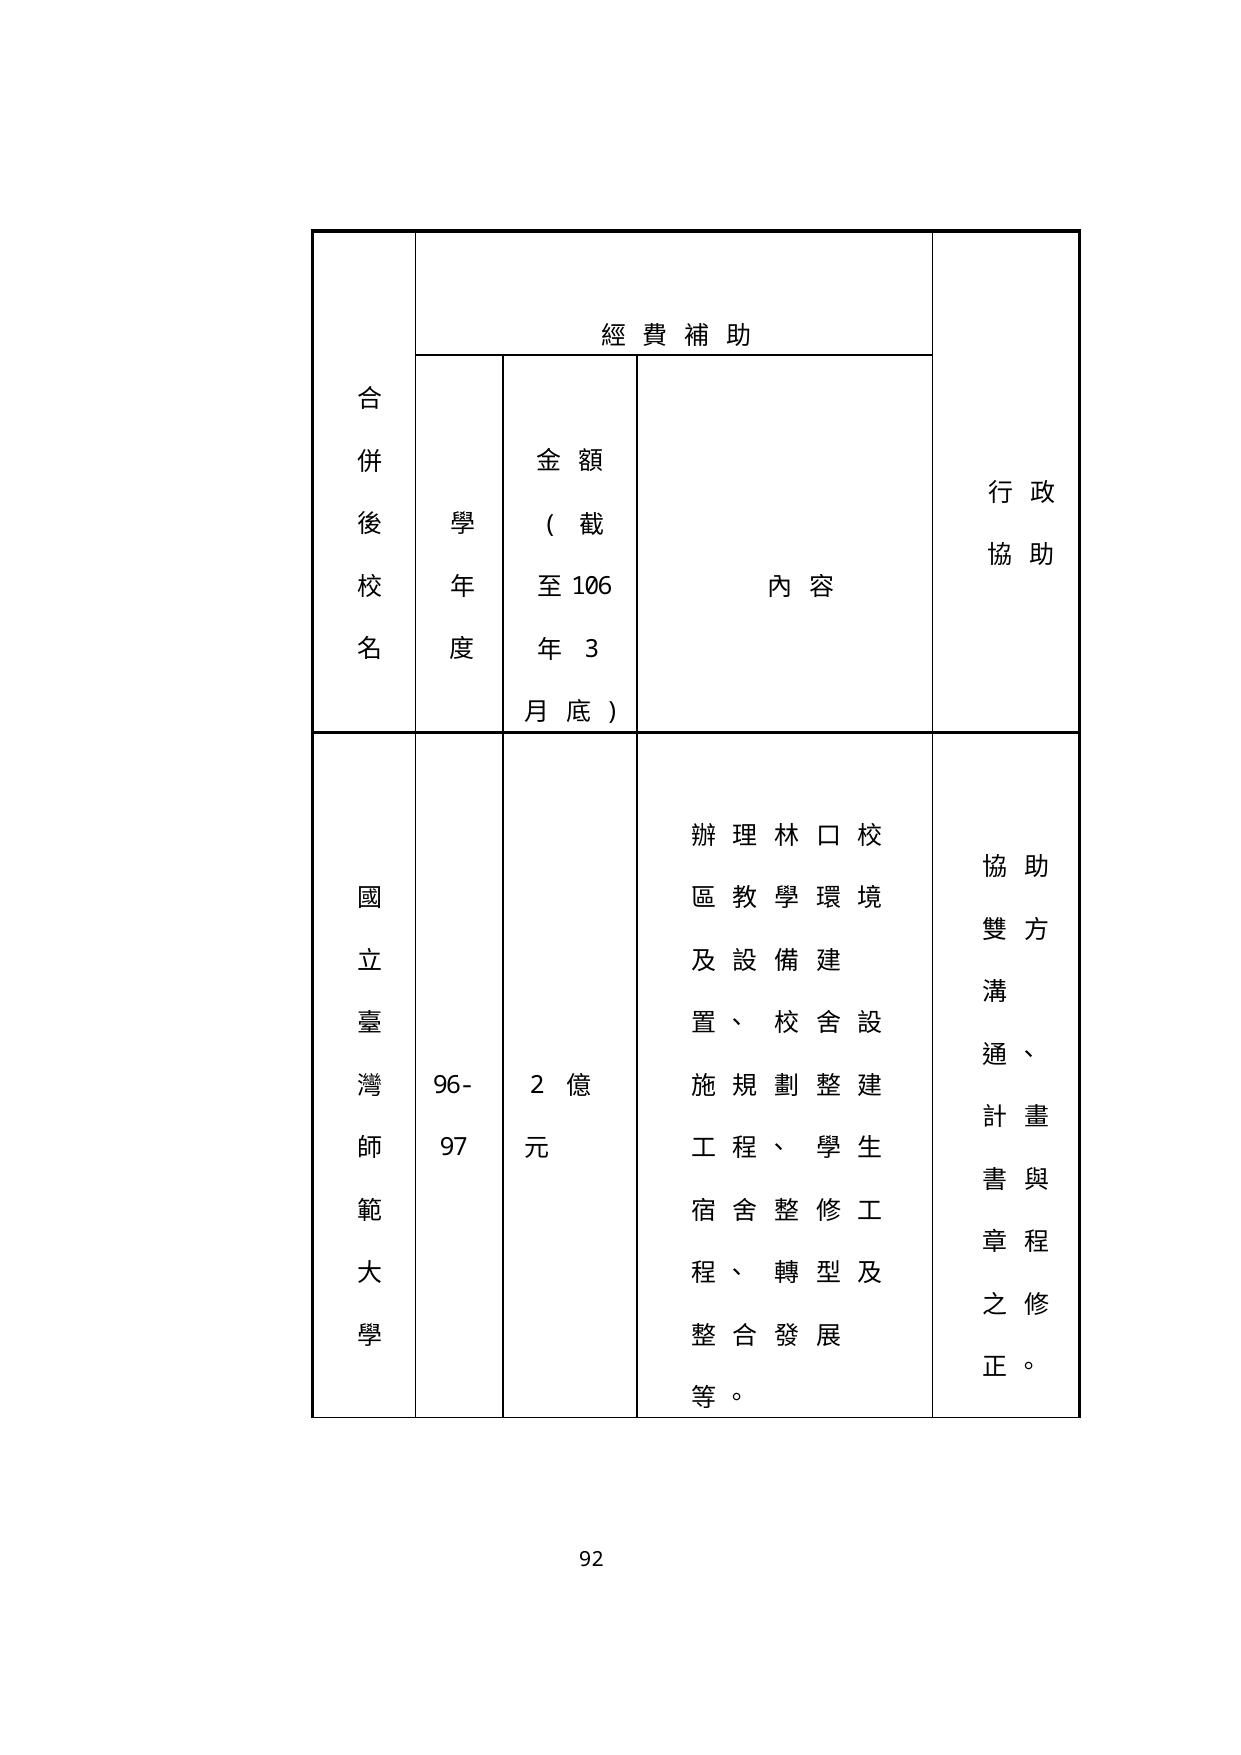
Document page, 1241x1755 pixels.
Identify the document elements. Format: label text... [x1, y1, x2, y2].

table_cell 內容 [638, 356, 932, 731]
table_cell 國立臺灣師範大學 [314, 734, 415, 1417]
table_cell 金額 (截至106年3月底) [504, 356, 636, 731]
table_header 行政協助 [933, 233, 1078, 731]
table_header 經費補助 [416, 233, 932, 354]
table_cell 96-97 [416, 734, 502, 1417]
table_cell 2億元 [504, 734, 636, 1417]
table_cell 辦理林口校區教學環境及設備建置、校舍設施規劃整建工程、學生宿舍整修工程、轉型及整合發展等。 [638, 734, 932, 1417]
table_cell 學年度 [416, 356, 502, 731]
table_cell 協助雙方溝通、計畫書與章程之修正。 [933, 734, 1078, 1417]
table_header 合併後校名 [314, 233, 415, 731]
